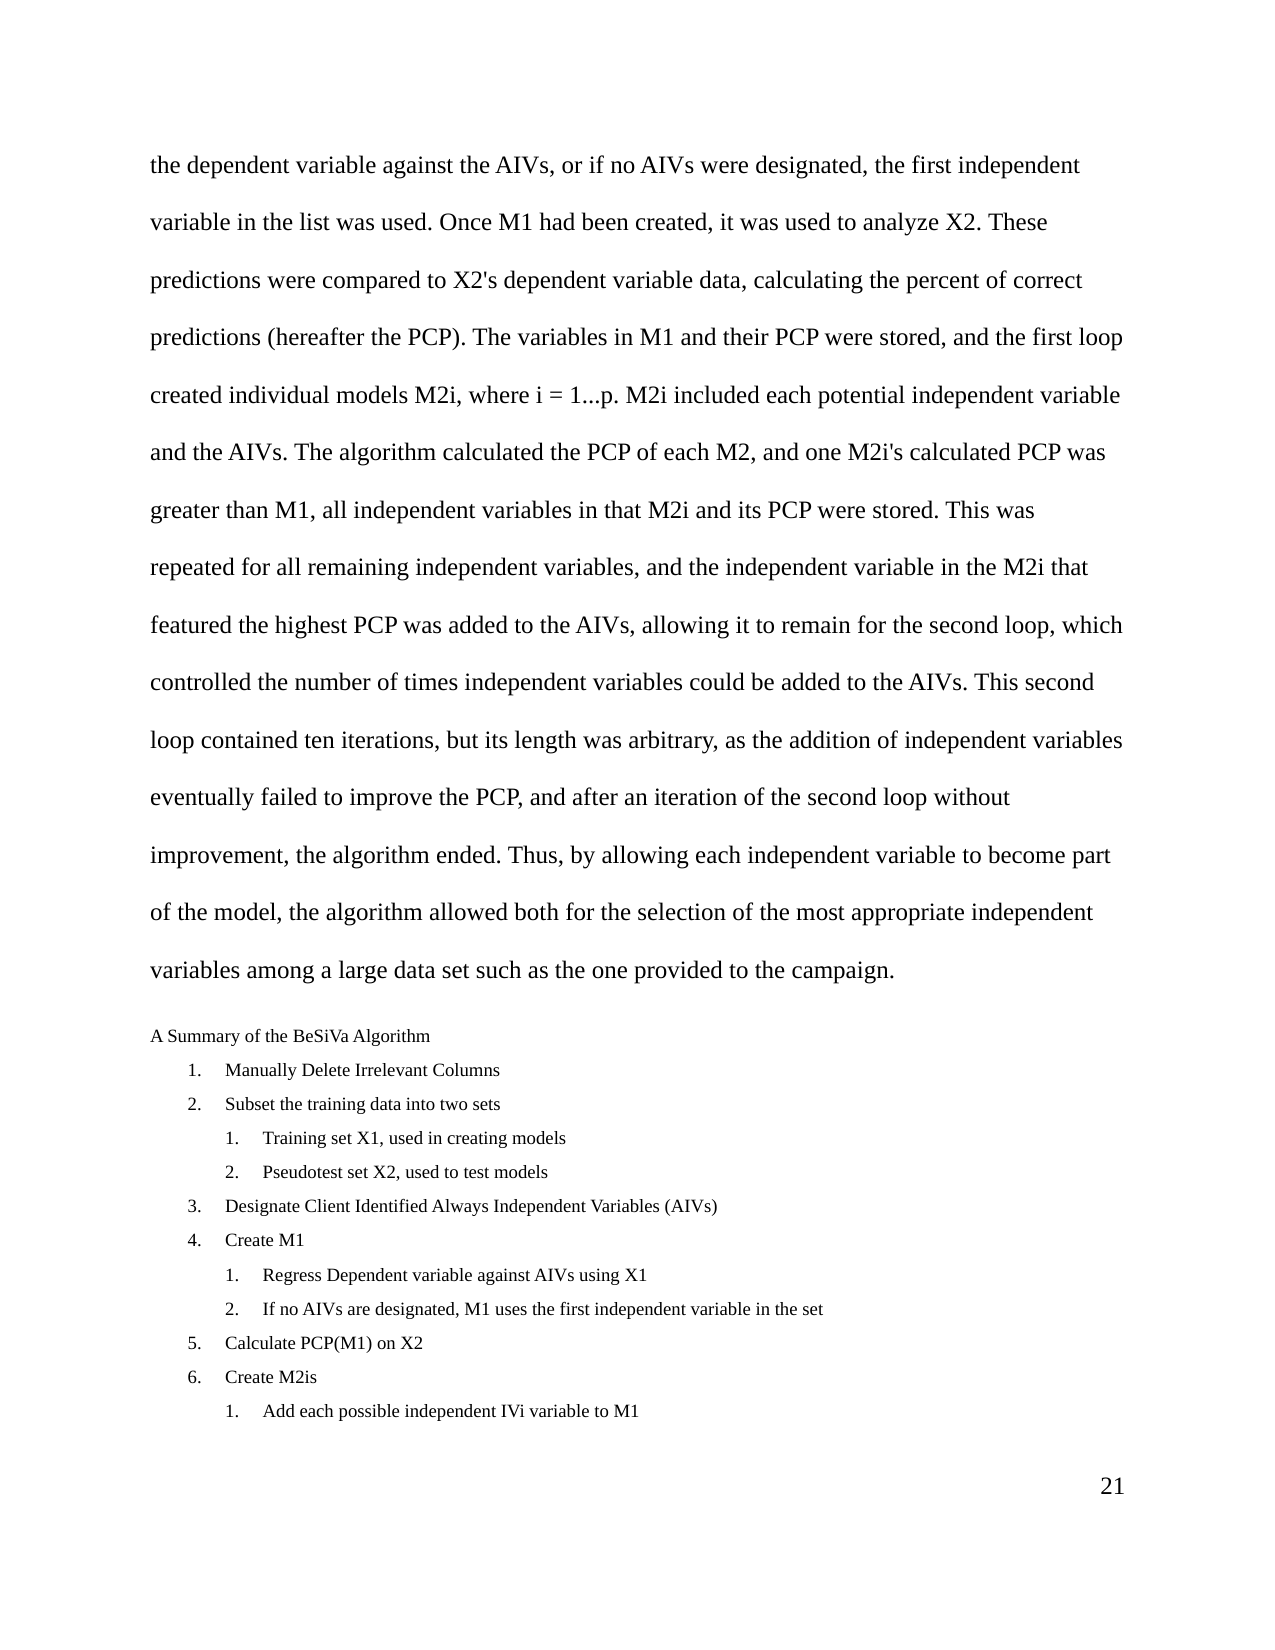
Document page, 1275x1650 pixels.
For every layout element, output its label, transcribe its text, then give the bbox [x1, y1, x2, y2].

list Regress Dependent variable against AIVs using X1 [225, 1263, 1125, 1285]
list Create M2is [187, 1366, 1125, 1387]
list Calculate PCP(M1) on X2 [187, 1332, 1125, 1353]
list Add each possible independent IVi variable to M1 [225, 1400, 1125, 1421]
text A Summary of the BeSiVa Algorithm [150, 1025, 1125, 1047]
list Subset the training data into two sets [187, 1093, 1125, 1115]
list Manually Delete Irrelevant Columns [187, 1059, 1125, 1081]
list Designate Client Identified Always Independent Variables (AIVs) [187, 1195, 1125, 1217]
list Pseudotest set X2, used to test models [225, 1161, 1125, 1183]
list Create M1 [187, 1229, 1125, 1251]
list If no AIVs are designated, M1 uses the first independent variable in the set [225, 1297, 1125, 1319]
list Training set X1, used in creating models [225, 1127, 1125, 1149]
text the dependent variable against the AIVs, or if no AIVs were designated, the first independent variable in the list was used. Once M1 had been created, it was used to analyze X2. These predictions were compared to X2's dependent variable data, calculating the percent of correct predictions (hereafter the PCP). The variables in M1 and their PCP were stored, and the first loop created individual models M2i, where i = 1...p. M2i included each potential independent variable and the AIVs. The algorithm calculated the PCP of each M2, and one M2i's calculated PCP was greater than M1, all independent variables in that M2i and its PCP were stored. This was repeated for all remaining independent variables, and the independent variable in the M2i that featured the highest PCP was added to the AIVs, allowing it to remain for the second loop, which controlled the number of times independent variables could be added to the AIVs. This second loop contained ten iterations, but its length was arbitrary, as the addition of independent variables eventually failed to improve the PCP, and after an iteration of the second loop without improvement, the algorithm ended. Thus, by allowing each independent variable to become part of the model, the algorithm allowed both for the selection of the most appropriate independent variables among a large data set such as the one provided to the campaign. [150, 150, 1125, 984]
